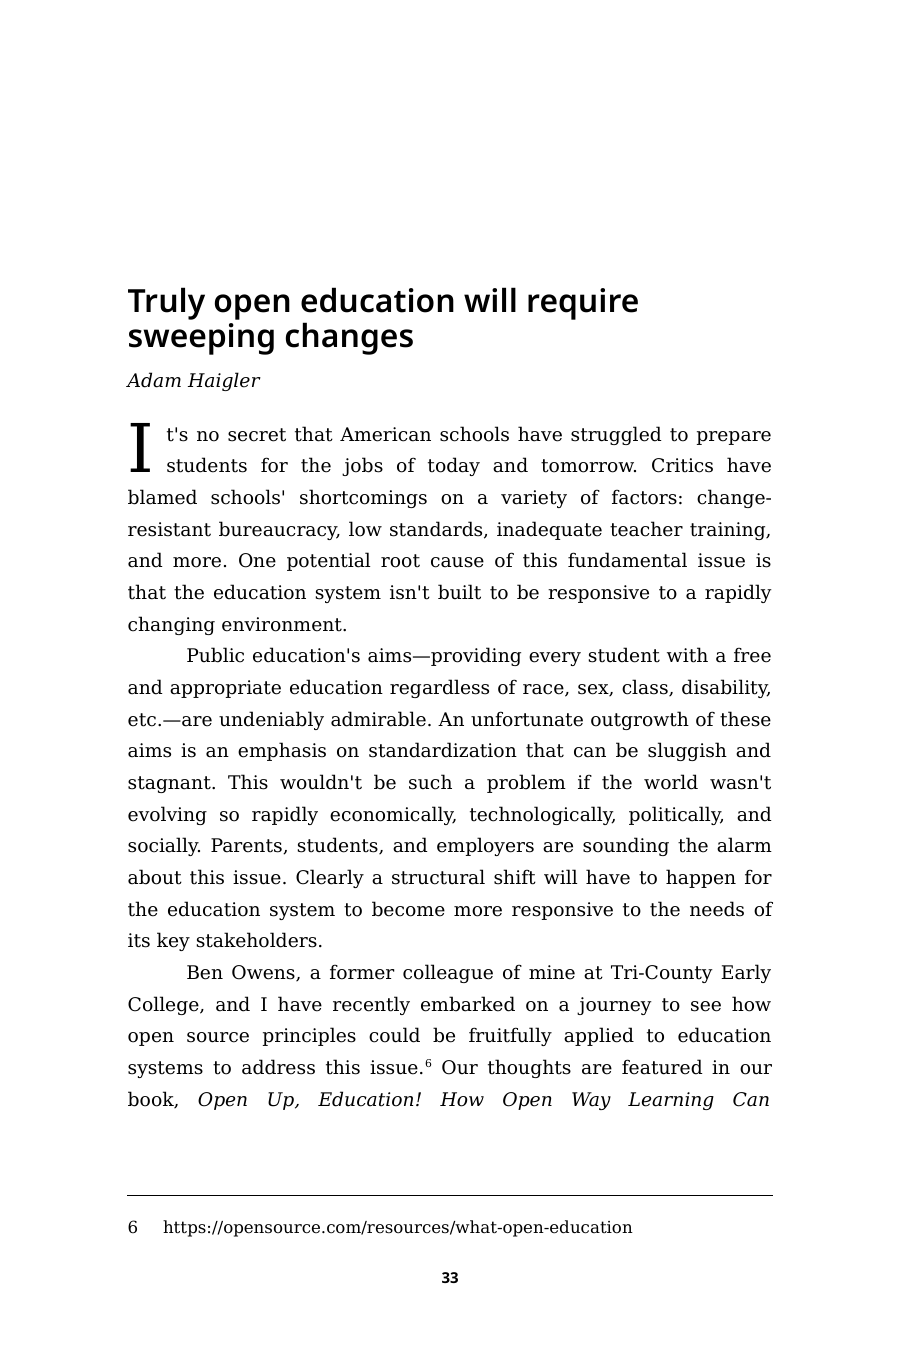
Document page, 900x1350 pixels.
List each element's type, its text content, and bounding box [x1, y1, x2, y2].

subtitle Truly open education will require sweeping changes [127, 283, 772, 357]
text Adam Haigler [127, 370, 772, 392]
text Ben Owens, a former colleague of mine at Tri-County Early College, and I have recently embarked on a journey to see how open source principles could be fruitfully applied to education systems to address this issue. Our thoughts are featured in our book, Open Up, Education! How Open Way Learning Can [127, 962, 772, 1111]
text https://opensource.com/resources/what-open-education [127, 1218, 772, 1237]
text It's no secret that American schools have struggled to prepare students for the jobs of today and tomorrow. Critics have blamed schools' shortcomings on a variety of factors: change-resistant bureaucracy, low standards, inadequate teacher training, and more. One potential root cause of this fundamental issue is that the education system isn't built to be responsive to a rapidly changing environment. [127, 424, 772, 636]
text Public education's aims—providing every student with a free and appropriate education regardless of race, sex, class, disability, etc.—are undeniably admirable. An unfortunate outgrowth of these aims is an emphasis on standardization that can be sluggish and stagnant. This wouldn't be such a problem if the world wasn't evolving so rapidly economically, technologically, politically, and socially. Parents, students, and employers are sounding the alarm about this issue. Clearly a structural shift will have to happen for the education system to become more responsive to the needs of its key stakeholders. [127, 646, 772, 952]
